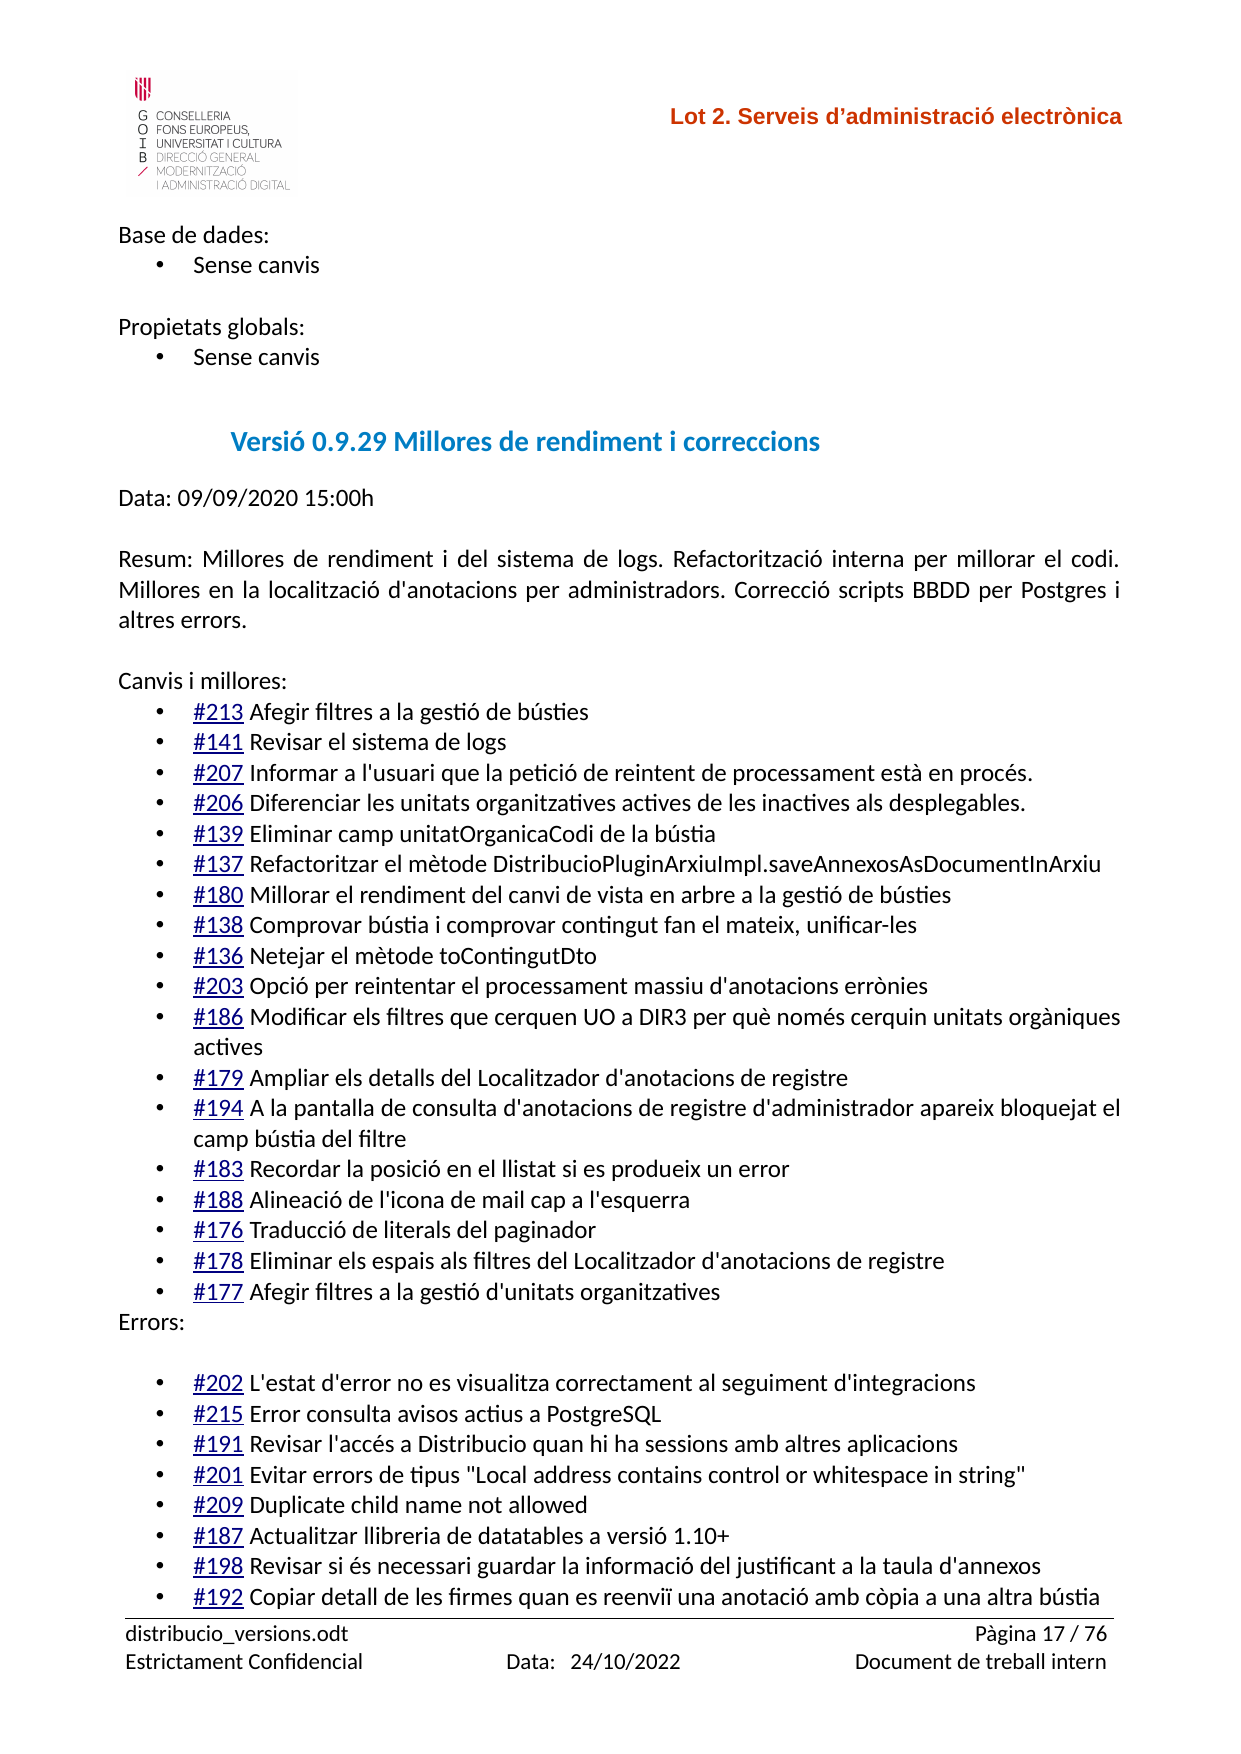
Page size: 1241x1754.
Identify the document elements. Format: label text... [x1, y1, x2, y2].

list #209 Duplicate child name not allowed [156, 1489, 1122, 1520]
text Canvis i millores: [118, 665, 1122, 696]
list #178 Eliminar els espais als filtres del Localitzador d'anotacions de registre [156, 1245, 1122, 1276]
picture [126, 70, 299, 197]
text Resum: Millores de rendiment i del sistema de logs. Refactorització interna per millorar el codi. Millores en la localització d'anotacions per administradors. Correcció scripts BBDD per Postgres i altres errors. [118, 543, 1122, 635]
list #198 Revisar si és necessari guardar la informació del justificant a la taula d'annexos [156, 1550, 1122, 1581]
list #180 Millorar el rendiment del canvi de vista en arbre a la gestió de bústies [156, 879, 1122, 909]
list #191 Revisar l'accés a Distribucio quan hi ha sessions amb altres aplicacions [156, 1428, 1122, 1459]
list #187 Actualitzar llibreria de datatables a versió 1.10+ [156, 1520, 1122, 1550]
list #136 Netejar el mètode toContingutDto [156, 940, 1122, 971]
text Errors: [118, 1306, 1122, 1337]
list #202 L'estat d'error no es visualitza correctament al seguiment d'integracions [156, 1367, 1122, 1398]
list #206 Diferenciar les unitats organitzatives actives de les inactives als desplegables. [156, 787, 1122, 818]
list #207 Informar a l'usuari que la petició de reintent de processament està en procés. [156, 757, 1122, 787]
subtitle Versió 0.9.29 Millores de rendiment i correccions [153, 423, 1122, 458]
list #138 Comprovar bústia i comprovar contingut fan el mateix, unificar-les [156, 909, 1122, 940]
list #176 Traducció de literals del paginador [156, 1215, 1122, 1245]
list #137 Refactoritzar el mètode DistribucioPluginArxiuImpl.saveAnnexosAsDocumentInArxiu [156, 848, 1122, 879]
text Data: 09/09/2020 15:00h [118, 482, 1122, 513]
list #141 Revisar el sistema de logs [156, 726, 1122, 757]
list #201 Evitar errors de tipus "Local address contains control or whitespace in string" [156, 1459, 1122, 1489]
list #139 Eliminar camp unitatOrganicaCodi de la bústia [156, 818, 1122, 848]
list #188 Alineació de l'icona de mail cap a l'esquerra [156, 1184, 1122, 1215]
text Propietats globals: [118, 311, 1122, 341]
list Sense canvis [156, 341, 1122, 372]
list #186 Modificar els filtres que cerquen UO a DIR3 per què només cerquin unitats orgàniques actives [156, 1001, 1122, 1062]
list #194 A la pantalla de consulta d'anotacions de registre d'administrador apareix bloquejat el camp bústia del filtre [156, 1093, 1122, 1154]
text Base de dades: [118, 219, 1122, 250]
list #179 Ampliar els detalls del Localitzador d'anotacions de registre [156, 1062, 1122, 1093]
list #203 Opció per reintentar el processament massiu d'anotacions errònies [156, 971, 1122, 1001]
list #215 Error consulta avisos actius a PostgreSQL [156, 1398, 1122, 1428]
list Sense canvis [156, 250, 1122, 280]
list #213 Afegir filtres a la gestió de bústies [156, 696, 1122, 726]
list #192 Copiar detall de les firmes quan es reenviï una anotació amb còpia a una altra bústia [156, 1581, 1122, 1611]
list #177 Afegir filtres a la gestió d'unitats organitzatives [156, 1276, 1122, 1306]
list #183 Recordar la posició en el llistat si es produeix un error [156, 1154, 1122, 1184]
